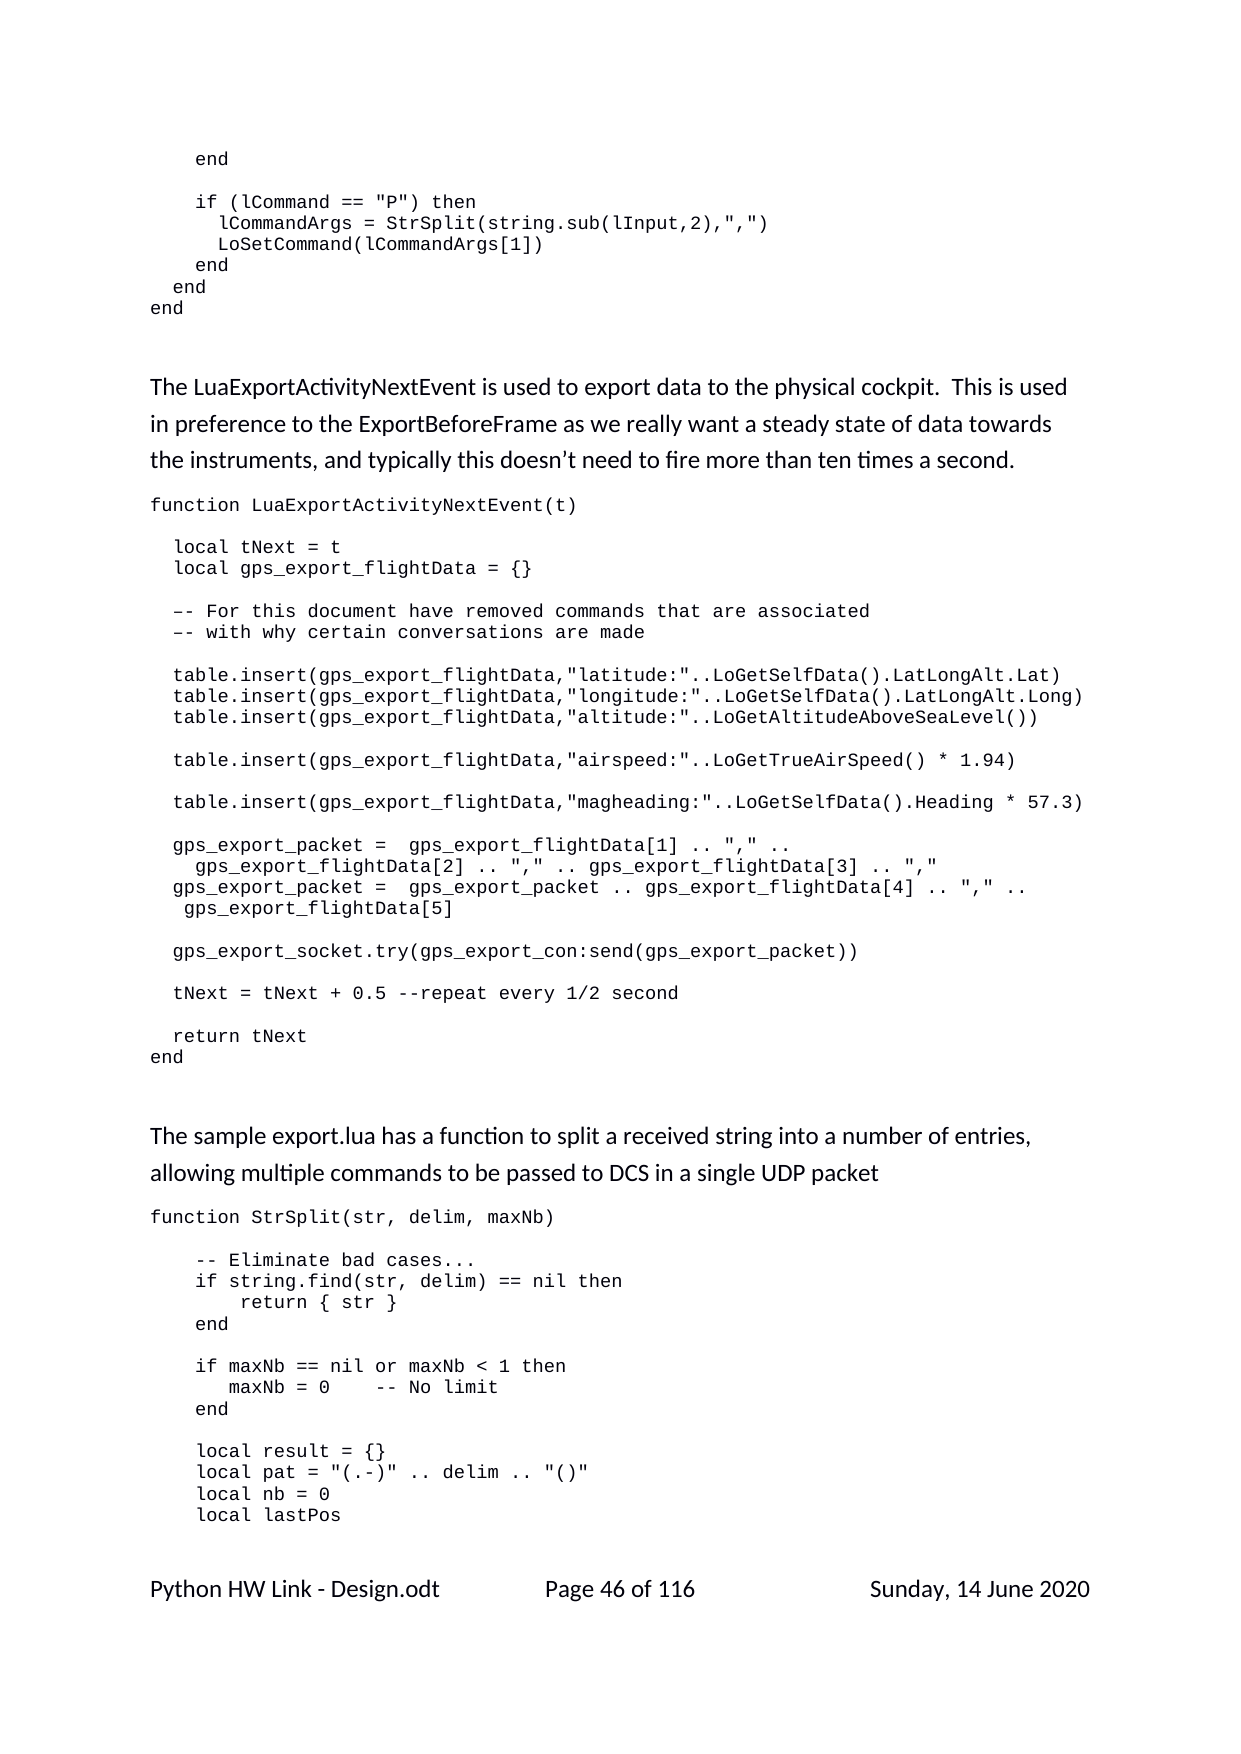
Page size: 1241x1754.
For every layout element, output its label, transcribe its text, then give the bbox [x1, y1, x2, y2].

text if maxNb == nil or maxNb < 1 then [150, 1357, 1090, 1378]
text end [150, 299, 1090, 320]
text The sample export.lua has a function to split a received string into a number of entries, allowing multiple commands to be passed to DCS in a single UDP packet [150, 1120, 1090, 1187]
text return tNext [150, 1027, 1090, 1048]
text table.insert(gps_export_flightData,"longitude:"..LoGetSelfData().LatLongAlt.Long) [150, 687, 1090, 708]
text The LuaExportActivityNextEvent is used to export data to the physical cockpit. This is used in preference to the ExportBeforeFrame as we really want a steady state of data towards the instruments, and typically this doesn’t need to fire more than ten times a second. [150, 371, 1090, 475]
text table.insert(gps_export_flightData,"airspeed:"..LoGetTrueAirSpeed() * 1.94) [150, 750, 1090, 772]
text end [150, 1399, 1090, 1421]
text gps_export_packet = gps_export_flightData[1] .. "," .. [150, 835, 1090, 857]
text tNext = tNext + 0.5 --repeat every 1/2 second [150, 984, 1090, 1005]
text table.insert(gps_export_flightData,"altitude:"..LoGetAltitudeAboveSeaLevel()) [150, 708, 1090, 729]
text maxNb = 0 -- No limit [150, 1378, 1090, 1399]
text –- with why certain conversations are made [150, 623, 1090, 644]
text local pat = "(.-)" .. delim .. "()" [150, 1463, 1090, 1484]
text end [150, 150, 1090, 171]
text end [150, 277, 1090, 299]
text gps_export_flightData[5] [150, 899, 1090, 920]
text if string.find(str, delim) == nil then [150, 1272, 1090, 1293]
text lCommandArgs = StrSplit(string.sub(lInput,2),",") [150, 214, 1090, 235]
text -- Eliminate bad cases... [150, 1251, 1090, 1272]
text gps_export_packet = gps_export_packet .. gps_export_flightData[4] .. "," .. [150, 878, 1090, 899]
text function StrSplit(str, delim, maxNb) [150, 1208, 1090, 1229]
text gps_export_socket.try(gps_export_con:send(gps_export_packet)) [150, 942, 1090, 963]
text local lastPos [150, 1506, 1090, 1527]
text end [150, 256, 1090, 277]
text function LuaExportActivityNextEvent(t) [150, 495, 1090, 517]
text local gps_export_flightData = {} [150, 559, 1090, 580]
text table.insert(gps_export_flightData,"latitude:"..LoGetSelfData().LatLongAlt.Lat) [150, 665, 1090, 687]
text gps_export_flightData[2] .. "," .. gps_export_flightData[3] .. "," [150, 857, 1090, 878]
text local tNext = t [150, 538, 1090, 559]
text local result = {} [150, 1442, 1090, 1463]
text LoSetCommand(lCommandArgs[1]) [150, 235, 1090, 256]
text end [150, 1314, 1090, 1336]
text local nb = 0 [150, 1484, 1090, 1506]
text table.insert(gps_export_flightData,"magheading:"..LoGetSelfData().Heading * 57.3) [150, 793, 1090, 814]
text –- For this document have removed commands that are associated [150, 602, 1090, 623]
text end [150, 1048, 1090, 1069]
text return { str } [150, 1293, 1090, 1314]
text if (lCommand == "P") then [150, 192, 1090, 214]
